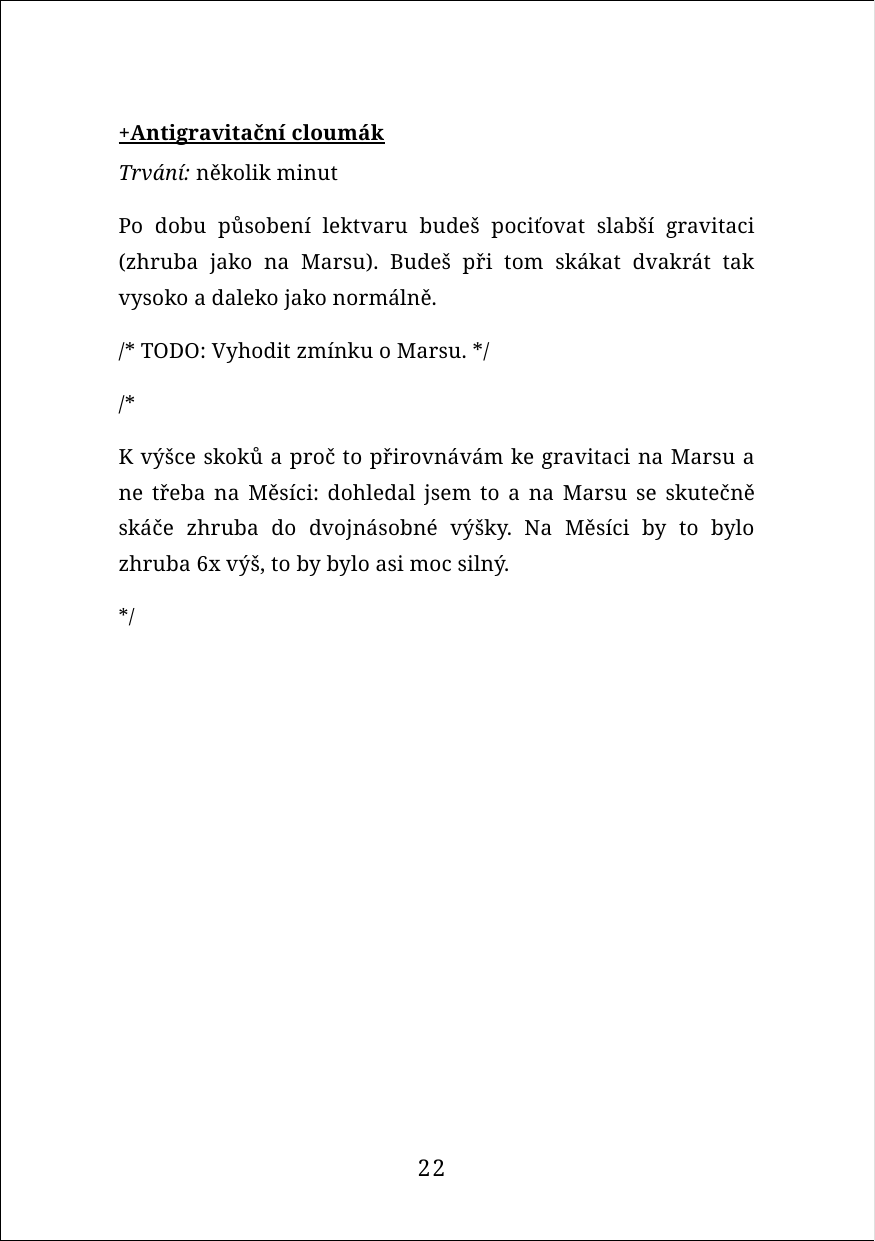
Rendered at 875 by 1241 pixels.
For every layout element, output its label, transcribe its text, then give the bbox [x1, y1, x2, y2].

text Trvání: několik minut [118, 158, 756, 187]
text K výšce skoků a proč to přirovnávám ke gravitaci na Marsu a ne třeba na Měsíci: dohledal jsem to a na Marsu se skutečně skáče zhruba do dvojnásobné výšky. Na Měsíci by to bylo zhruba 6x výš, to by bylo asi moc silný. [118, 442, 756, 577]
subtitle +Antigravitační cloumák [118, 118, 756, 147]
text Po dobu působení lektvaru budeš pociťovat slabší gravitaci (zhruba jako na Marsu). Budeš při tom skákat dvakrát tak vysoko a daleko jako normálně. [118, 212, 756, 311]
text /* TODO: Vyhodit zmínku o Marsu. */ [118, 336, 756, 364]
text /* [118, 389, 756, 418]
text */ [118, 602, 756, 629]
